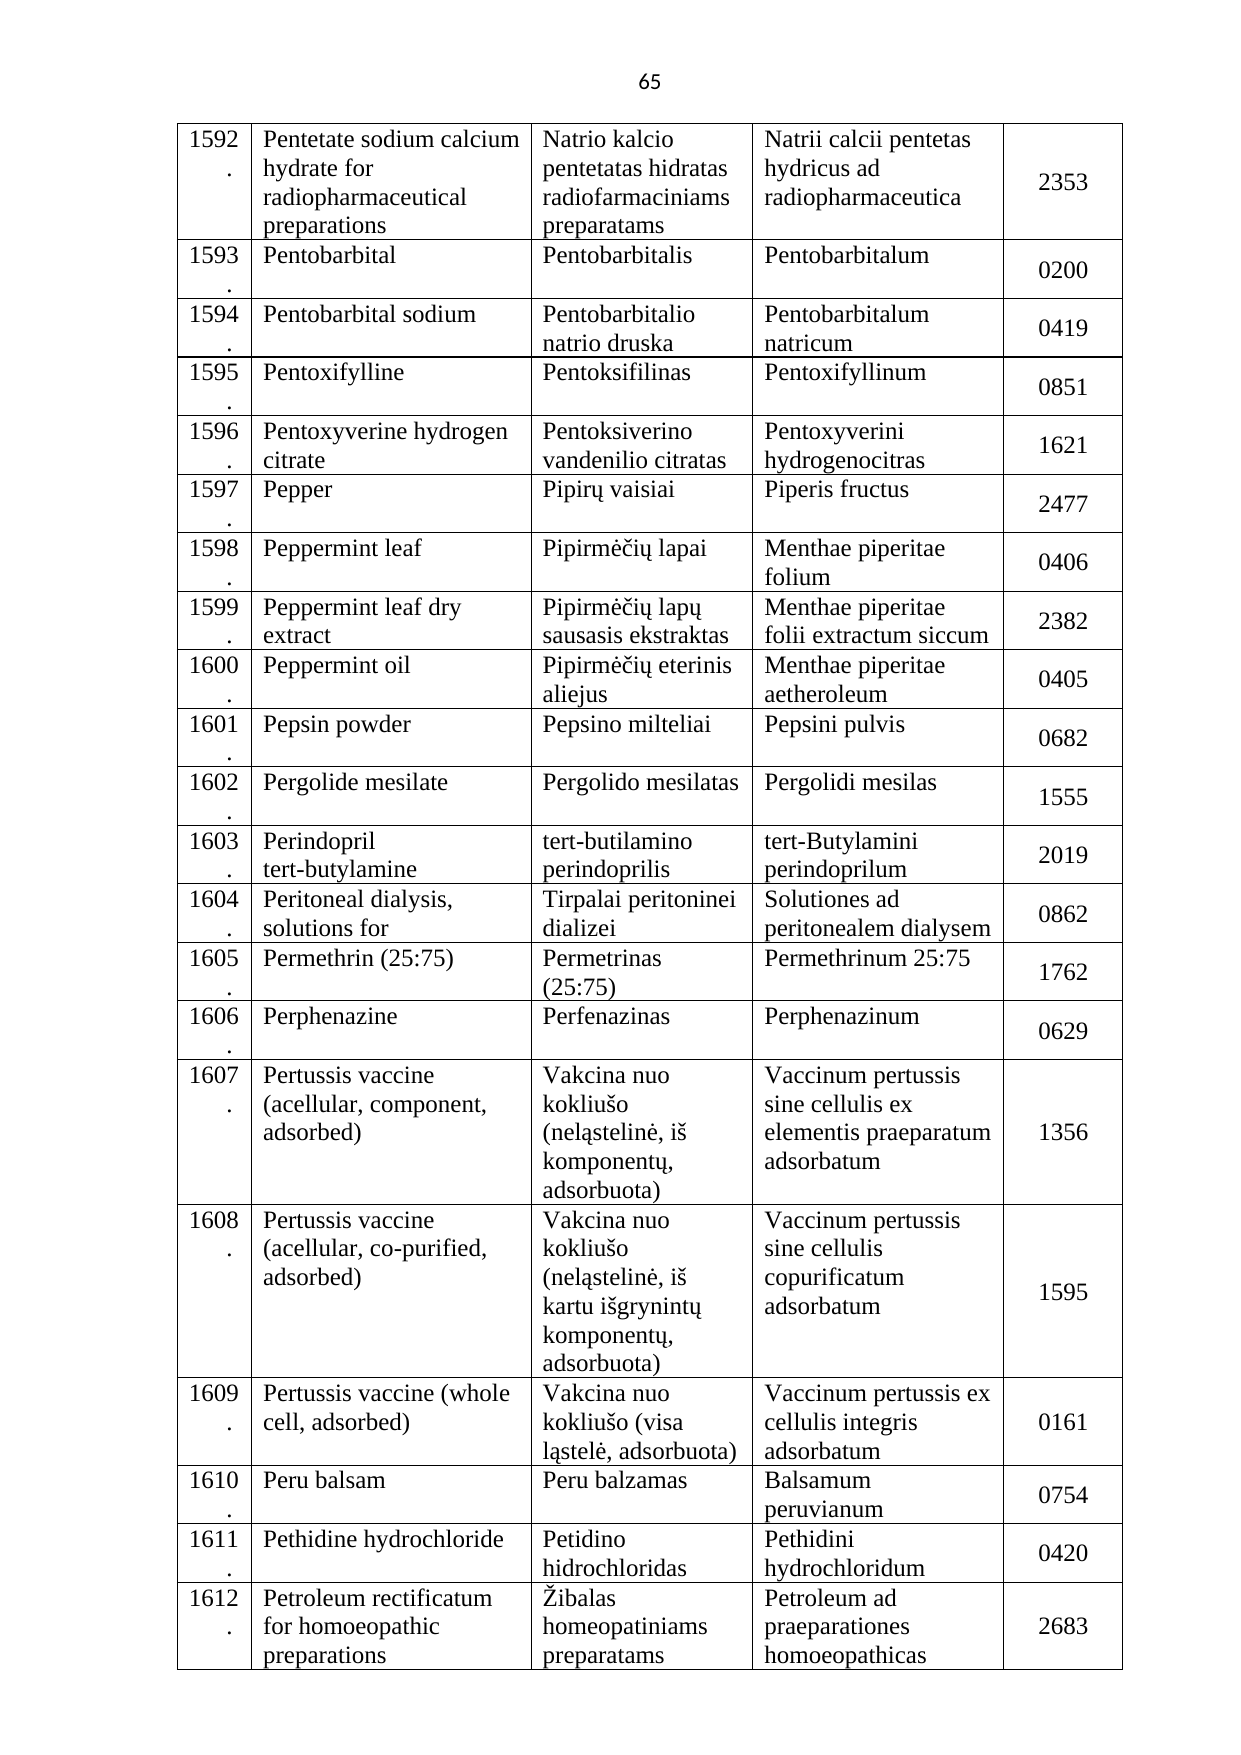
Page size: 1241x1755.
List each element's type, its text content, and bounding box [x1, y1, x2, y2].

table_cell Pertussis vaccine (whole cell, adsorbed) [252, 1378, 531, 1464]
table_cell Pipirų vaisiai [532, 475, 752, 532]
table_cell Petroleum ad praeparationes homoeopathicas [753, 1583, 1003, 1669]
table_cell Pipirmėčių lapai [532, 533, 752, 591]
table_cell Pentobarbitalio natrio druska [532, 299, 752, 356]
table_cell Petidino hidrochloridas [532, 1524, 752, 1582]
table_cell Pepsini pulvis [753, 709, 1003, 766]
table_cell 1609. [178, 1378, 251, 1464]
table_cell 1601. [178, 709, 251, 766]
table_cell Pethidine hydrochloride [252, 1524, 531, 1582]
table_cell Tirpalai peritoninei dializei [532, 884, 752, 942]
table_cell Natrii calcii pentetas hydricus ad radiopharmaceutica [753, 124, 1003, 239]
table_cell Vaccinum pertussis sine cellulis copurificatum adsorbatum [753, 1205, 1003, 1377]
table_cell Piperis fructus [753, 475, 1003, 532]
table_cell Peritoneal dialysis, solutions for [252, 884, 531, 942]
table_cell Pentetate sodium calcium hydrate for radiopharmaceutical preparations [252, 124, 531, 239]
table_cell Pipirmėčių lapų sausasis ekstraktas [532, 592, 752, 649]
table_cell Solutiones ad peritonealem dialysem [753, 884, 1003, 942]
table_cell 0629 [1004, 1001, 1122, 1059]
table_cell 1608. [178, 1205, 251, 1377]
table_cell 1555 [1004, 767, 1122, 825]
table_cell 0754 [1004, 1466, 1122, 1523]
table_cell 1595 [1004, 1205, 1122, 1377]
table_cell 0682 [1004, 709, 1122, 766]
table_cell 1592. [178, 124, 251, 239]
table_cell Pethidini hydrochloridum [753, 1524, 1003, 1582]
table_cell Perindopril tert‑butylamine [252, 826, 531, 883]
table_cell 2683 [1004, 1583, 1122, 1669]
table_cell 2382 [1004, 592, 1122, 649]
table_cell Pergolide mesilate [252, 767, 531, 825]
table_cell 1600. [178, 650, 251, 708]
table_cell 2477 [1004, 475, 1122, 532]
table_cell tert‑Butylamini perindoprilum [753, 826, 1003, 883]
table_cell 0161 [1004, 1378, 1122, 1464]
table_cell Permethrinum 25:75 [753, 943, 1003, 1000]
table_cell 2353 [1004, 124, 1122, 239]
table_cell Pepper [252, 475, 531, 532]
table_cell Pergolidi mesilas [753, 767, 1003, 825]
table_cell Pentoxyverini hydrogenocitras [753, 416, 1003, 473]
table_cell 1595. [178, 358, 251, 415]
table_cell Pepsino milteliai [532, 709, 752, 766]
table_cell 1602. [178, 767, 251, 825]
table_cell 1607. [178, 1060, 251, 1204]
table_cell 2019 [1004, 826, 1122, 883]
table_cell Menthae piperitae aetheroleum [753, 650, 1003, 708]
table_cell 1605. [178, 943, 251, 1000]
table_cell Balsamum peruvianum [753, 1466, 1003, 1523]
table_cell Pentobarbitalum [753, 240, 1003, 298]
table_cell Vakcina nuo kokliušo (visa ląstelė, adsorbuota) [532, 1378, 752, 1464]
table_cell Pentoxifylline [252, 358, 531, 415]
table_cell Peru balzamas [532, 1466, 752, 1523]
table_cell Perfenazinas [532, 1001, 752, 1059]
table_cell 1611. [178, 1524, 251, 1582]
table_cell Pergolido mesilatas [532, 767, 752, 825]
table_cell Peppermint leaf dry extract [252, 592, 531, 649]
table_cell Vakcina nuo kokliušo (neląstelinė, iš kartu išgrynintų komponentų, adsorbuota) [532, 1205, 752, 1377]
table_cell 1621 [1004, 416, 1122, 473]
table_cell Vaccinum pertussis ex cellulis integris adsorbatum [753, 1378, 1003, 1464]
table_cell Peru balsam [252, 1466, 531, 1523]
table_cell Permethrin (25:75) [252, 943, 531, 1000]
table_cell Pipirmėčių eterinis aliejus [532, 650, 752, 708]
table_cell Pentobarbitalis [532, 240, 752, 298]
table_cell 1356 [1004, 1060, 1122, 1204]
table_cell Petroleum rectificatum for homoeopathic preparations [252, 1583, 531, 1669]
table_cell Pentoxyverine hydrogen citrate [252, 416, 531, 473]
table_cell Peppermint leaf [252, 533, 531, 591]
table_cell Perphenazinum [753, 1001, 1003, 1059]
table_cell Vakcina nuo kokliušo (neląstelinė, iš komponentų, adsorbuota) [532, 1060, 752, 1204]
table_cell tert‑butilamino perindoprilis [532, 826, 752, 883]
table_cell 1598. [178, 533, 251, 591]
table_cell Perphenazine [252, 1001, 531, 1059]
table_cell Pentobarbitalum natricum [753, 299, 1003, 356]
table_cell Natrio kalcio pentetatas hidratas radiofarmaciniams preparatams [532, 124, 752, 239]
table_cell Menthae piperitae folii extractum siccum [753, 592, 1003, 649]
table_cell Pentobarbital sodium [252, 299, 531, 356]
table_cell 1604. [178, 884, 251, 942]
table_cell 0419 [1004, 299, 1122, 356]
table_cell 0851 [1004, 358, 1122, 415]
table_cell 1603. [178, 826, 251, 883]
table_cell 1612. [178, 1583, 251, 1669]
table_cell 1597. [178, 475, 251, 532]
table_cell 1599. [178, 592, 251, 649]
table_cell 0406 [1004, 533, 1122, 591]
table_cell Pentoksiverino vandenilio citratas [532, 416, 752, 473]
table_cell 0862 [1004, 884, 1122, 942]
table_cell 1596. [178, 416, 251, 473]
table_cell Pertussis vaccine (acellular, co‑purified, adsorbed) [252, 1205, 531, 1377]
table_cell Pentobarbital [252, 240, 531, 298]
table_cell 0405 [1004, 650, 1122, 708]
table_cell 1762 [1004, 943, 1122, 1000]
table_cell 0200 [1004, 240, 1122, 298]
table_cell 1610. [178, 1466, 251, 1523]
table_cell Pentoxifyllinum [753, 358, 1003, 415]
table_cell Pepsin powder [252, 709, 531, 766]
table_cell 0420 [1004, 1524, 1122, 1582]
table_cell Pentoksifilinas [532, 358, 752, 415]
table_cell 1594. [178, 299, 251, 356]
table_cell 1593. [178, 240, 251, 298]
table_cell Pertussis vaccine (acellular, component, adsorbed) [252, 1060, 531, 1204]
table_cell Žibalas homeopatiniams preparatams [532, 1583, 752, 1669]
table_cell Peppermint oil [252, 650, 531, 708]
table_cell 1606. [178, 1001, 251, 1059]
table_cell Vaccinum pertussis sine cellulis ex elementis praeparatum adsorbatum [753, 1060, 1003, 1204]
table_cell Menthae piperitae folium [753, 533, 1003, 591]
table_cell Permetrinas (25:75) [532, 943, 752, 1000]
